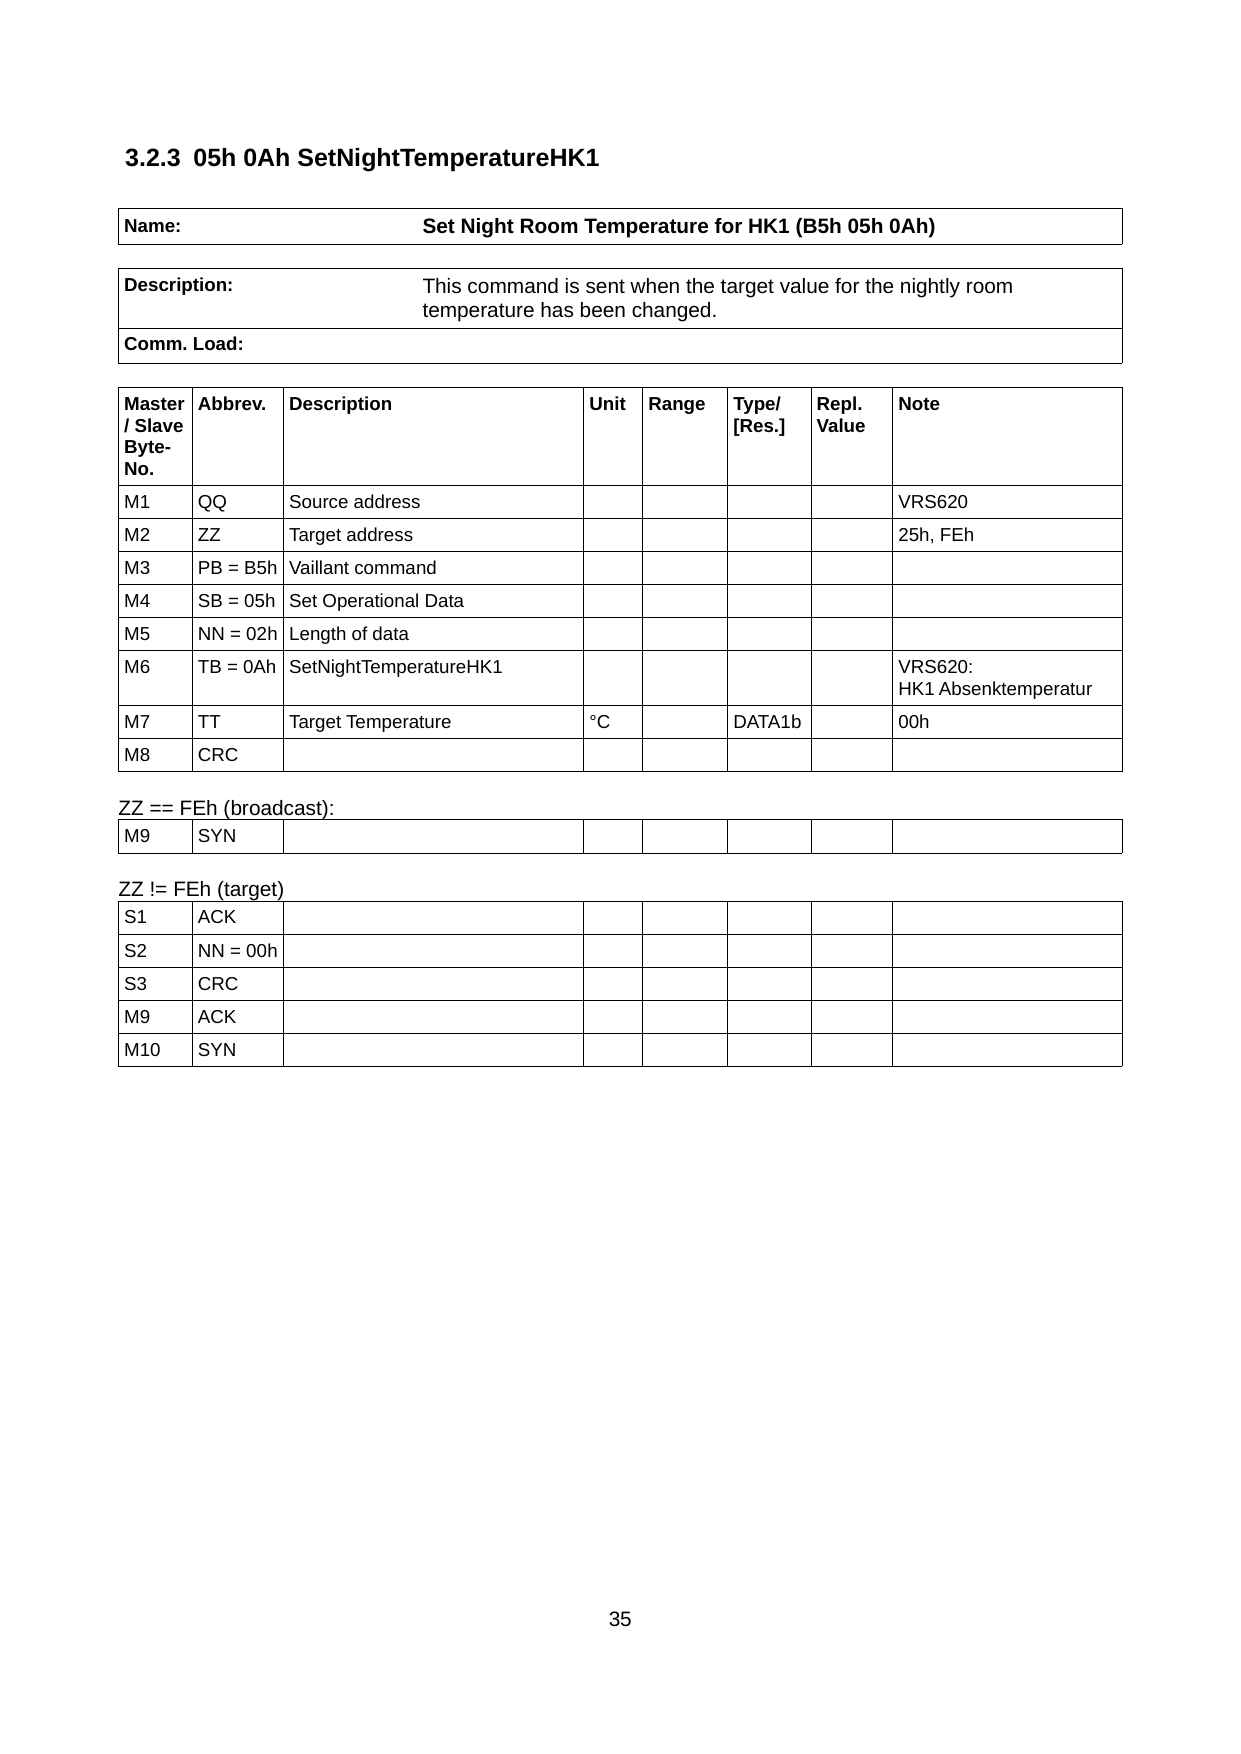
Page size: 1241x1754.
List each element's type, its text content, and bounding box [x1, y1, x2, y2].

table_header Name: [119, 209, 416, 244]
table_cell [812, 1034, 892, 1066]
table_header [584, 820, 642, 852]
table_header Master/ Slave Byte-No. [119, 388, 192, 485]
table_cell ACK [193, 1001, 283, 1033]
table_header Range [643, 388, 727, 485]
table_header SYN [193, 820, 283, 852]
table_cell VRS620: HK1 Absenktemperatur [893, 651, 1122, 705]
table_cell M8 [119, 739, 192, 771]
table_header [893, 820, 1122, 852]
table_cell Set Operational Data [284, 585, 583, 617]
table_cell [284, 1034, 583, 1066]
table_cell [728, 935, 811, 967]
table_cell [584, 1034, 642, 1066]
table_cell [812, 1001, 892, 1033]
table_header [728, 820, 811, 852]
table_cell [284, 935, 583, 967]
table_cell [812, 935, 892, 967]
table_cell CRC [193, 968, 283, 1000]
table_cell Target Temperature [284, 706, 583, 738]
table_cell [584, 552, 642, 584]
table_header ACK [193, 902, 283, 934]
text ZZ != FEh (target) [118, 877, 1122, 901]
table_cell S2 [119, 935, 192, 967]
table_cell [728, 618, 811, 650]
table_cell Length of data [284, 618, 583, 650]
table_cell S3 [119, 968, 192, 1000]
table_cell Source address [284, 486, 583, 518]
table_cell Vaillant command [284, 552, 583, 584]
table_cell 25h, FEh [893, 519, 1122, 551]
table_cell [728, 651, 811, 705]
table_cell [584, 1001, 642, 1033]
table_header [284, 902, 583, 934]
table_header Description [284, 388, 583, 485]
table_cell [416, 329, 1122, 363]
table_cell SetNightTemperatureHK1 [284, 651, 583, 705]
table_cell M10 [119, 1034, 192, 1066]
table_cell [643, 651, 727, 705]
table_cell Target address [284, 519, 583, 551]
table_cell [643, 935, 727, 967]
table_header Unit [584, 388, 642, 485]
table_cell [584, 968, 642, 1000]
table_cell [893, 585, 1122, 617]
table_cell [284, 1001, 583, 1033]
table_cell [812, 618, 892, 650]
table_cell [893, 935, 1122, 967]
table_cell SB = 05h [193, 585, 283, 617]
table_cell [812, 968, 892, 1000]
table_cell [584, 585, 642, 617]
table_cell VRS620 [893, 486, 1122, 518]
table_header [893, 902, 1122, 934]
table_cell TB = 0Ah [193, 651, 283, 705]
table_cell [643, 739, 727, 771]
table_cell [893, 1034, 1122, 1066]
table_cell [643, 1001, 727, 1033]
table_header This command is sent when the target value for the nightly room temperature has been changed. [416, 269, 1122, 327]
table_cell M4 [119, 585, 192, 617]
table_cell [584, 739, 642, 771]
text ZZ == FEh (broadcast): [118, 795, 1122, 819]
table_cell Comm. Load: [119, 329, 416, 363]
table_cell [893, 618, 1122, 650]
table_cell [584, 618, 642, 650]
table_cell PB = B5h [193, 552, 283, 584]
table_cell ZZ [193, 519, 283, 551]
table_cell [812, 739, 892, 771]
table_cell [893, 968, 1122, 1000]
table_cell DATA1b [728, 706, 811, 738]
table_cell [584, 486, 642, 518]
table_header [643, 902, 727, 934]
table_header Note [893, 388, 1122, 485]
table_header [284, 820, 583, 852]
table_cell [643, 519, 727, 551]
table_cell [643, 618, 727, 650]
table_header Type/ [Res.] [728, 388, 811, 485]
table_header Description: [119, 269, 416, 327]
table_header [643, 820, 727, 852]
table_cell [643, 552, 727, 584]
table_cell NN = 00h [193, 935, 283, 967]
table_cell [812, 519, 892, 551]
table_header [812, 902, 892, 934]
table_cell 00h [893, 706, 1122, 738]
table_cell M7 [119, 706, 192, 738]
table_cell [728, 585, 811, 617]
table_cell [728, 486, 811, 518]
table_cell [584, 935, 642, 967]
table_cell QQ [193, 486, 283, 518]
table_cell [643, 968, 727, 1000]
table_cell [728, 1001, 811, 1033]
table_cell SYN [193, 1034, 283, 1066]
table_cell [812, 585, 892, 617]
table_cell M2 [119, 519, 192, 551]
table_cell M5 [119, 618, 192, 650]
table_cell [728, 968, 811, 1000]
table_cell [584, 519, 642, 551]
table_cell TT [193, 706, 283, 738]
table_cell [643, 486, 727, 518]
table_cell [728, 519, 811, 551]
table_header Repl. Value [812, 388, 892, 485]
table_cell [812, 486, 892, 518]
table_cell °C [584, 706, 642, 738]
table_cell [812, 651, 892, 705]
table_cell M1 [119, 486, 192, 518]
table_header [584, 902, 642, 934]
table_cell [728, 552, 811, 584]
table_cell M6 [119, 651, 192, 705]
table_cell [893, 552, 1122, 584]
table_header Set Night Room Temperature for HK1 (B5h 05h 0Ah) [416, 209, 1122, 244]
table_cell [643, 1034, 727, 1066]
table_cell [643, 706, 727, 738]
table_header S1 [119, 902, 192, 934]
table_cell [284, 739, 583, 771]
table_cell [812, 706, 892, 738]
table_cell [643, 585, 727, 617]
table_cell [728, 1034, 811, 1066]
table_header M9 [119, 820, 192, 852]
table_cell M9 [119, 1001, 192, 1033]
table_cell [728, 739, 811, 771]
table_header [812, 820, 892, 852]
table_header Abbrev. [193, 388, 283, 485]
table_cell M3 [119, 552, 192, 584]
table_cell NN = 02h [193, 618, 283, 650]
table_cell [893, 739, 1122, 771]
table_cell [812, 552, 892, 584]
table_cell [893, 1001, 1122, 1033]
table_cell [584, 651, 642, 705]
table_header [728, 902, 811, 934]
table_cell CRC [193, 739, 283, 771]
table_cell [284, 968, 583, 1000]
subtitle 05h 0Ah SetNightTemperatureHK1 [118, 143, 1122, 172]
